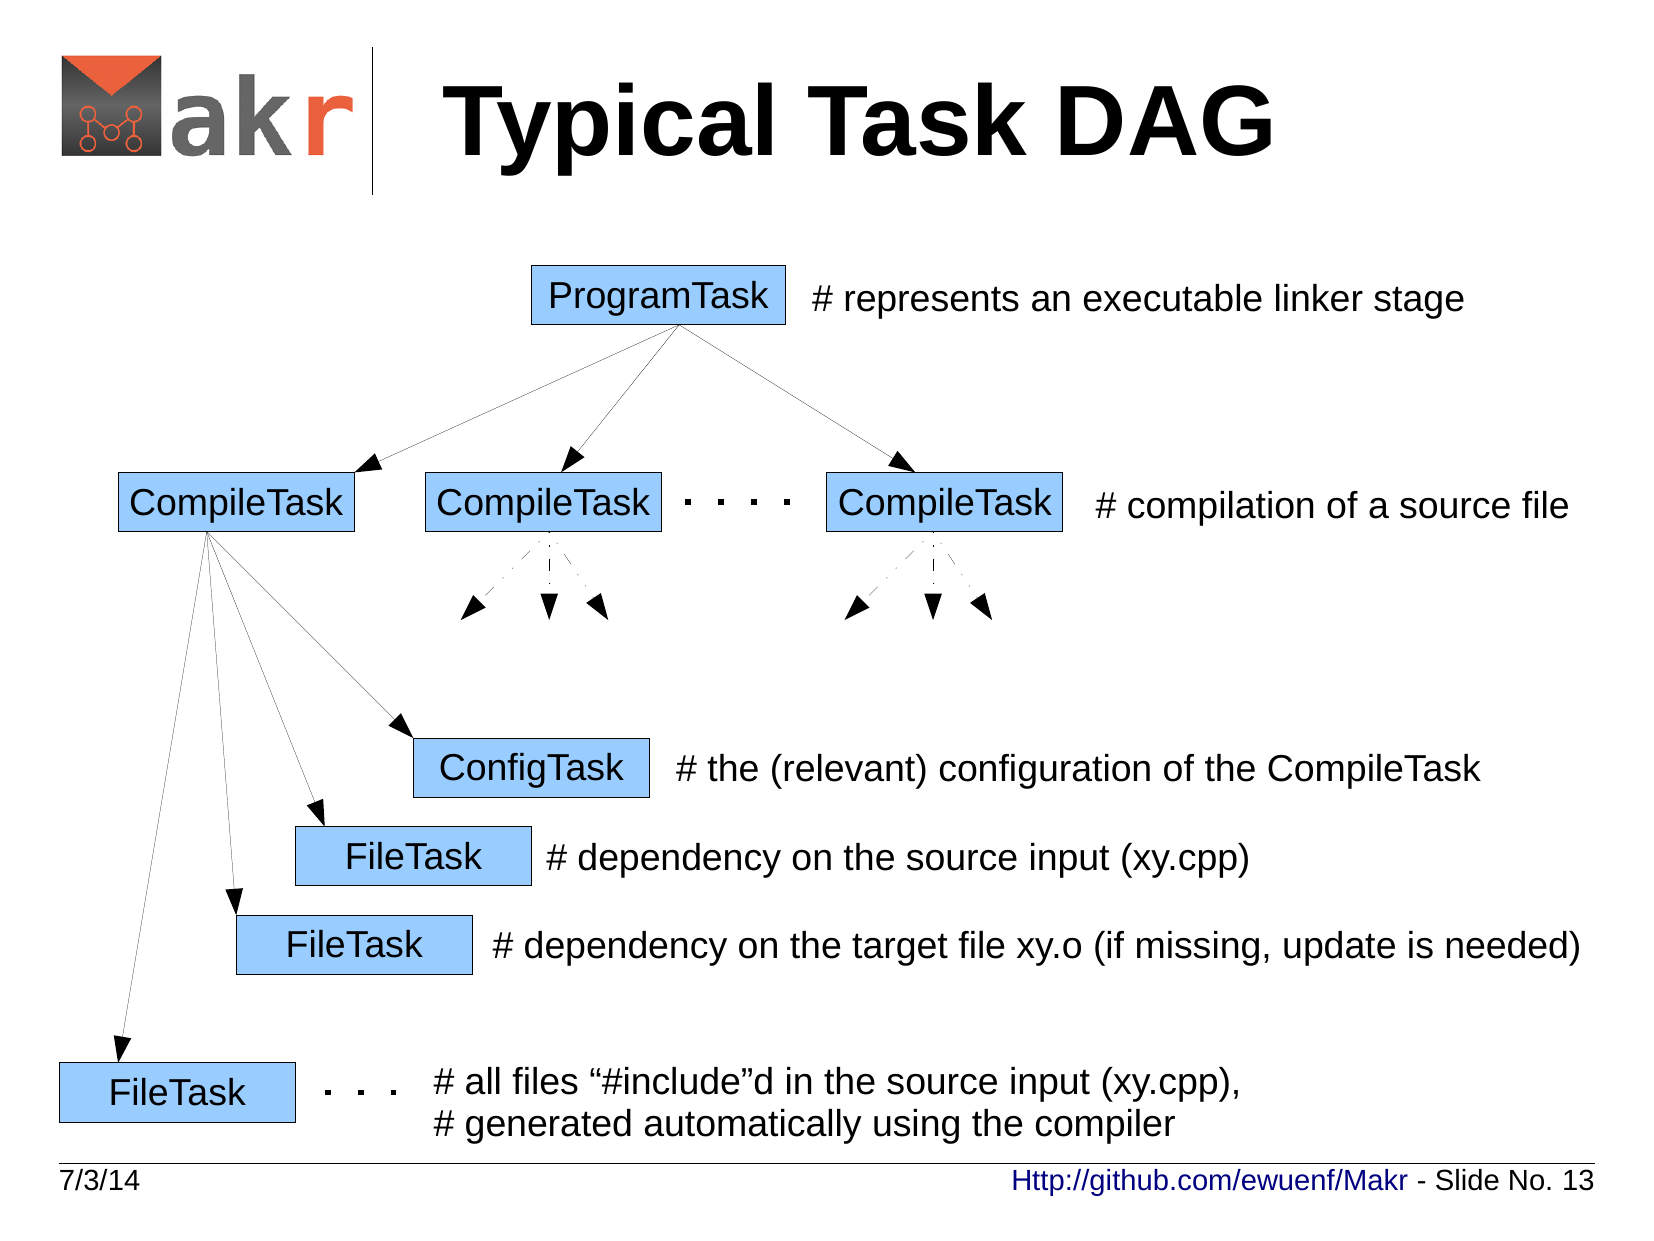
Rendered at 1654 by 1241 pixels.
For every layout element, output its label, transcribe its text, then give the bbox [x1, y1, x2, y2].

text_box ProgramTask [531, 265, 786, 325]
text_box # represents an executable linker stage [797, 270, 1480, 327]
title Typical Task DAG [442, 65, 1607, 177]
text_box # compilation of a source file [1080, 476, 1585, 534]
picture [59, 53, 355, 158]
text_box # dependency on the target file xy.o (if missing, update is needed) [477, 917, 1596, 975]
text_box CompileTask [425, 472, 662, 532]
text_box FileTask [59, 1062, 296, 1123]
text_box FileTask [295, 826, 532, 886]
text_box ConfigTask [413, 738, 650, 798]
text_box CompileTask [118, 472, 355, 532]
text_box CompileTask [826, 472, 1063, 532]
text_box # all files “#include”d in the source input (xy.cpp), # generated automatically using the compiler [418, 1053, 1256, 1153]
text_box FileTask [236, 915, 473, 975]
text_box # the (relevant) configuration of the CompileTask [661, 740, 1497, 798]
text_box # dependency on the source input (xy.cpp) [531, 829, 1265, 886]
